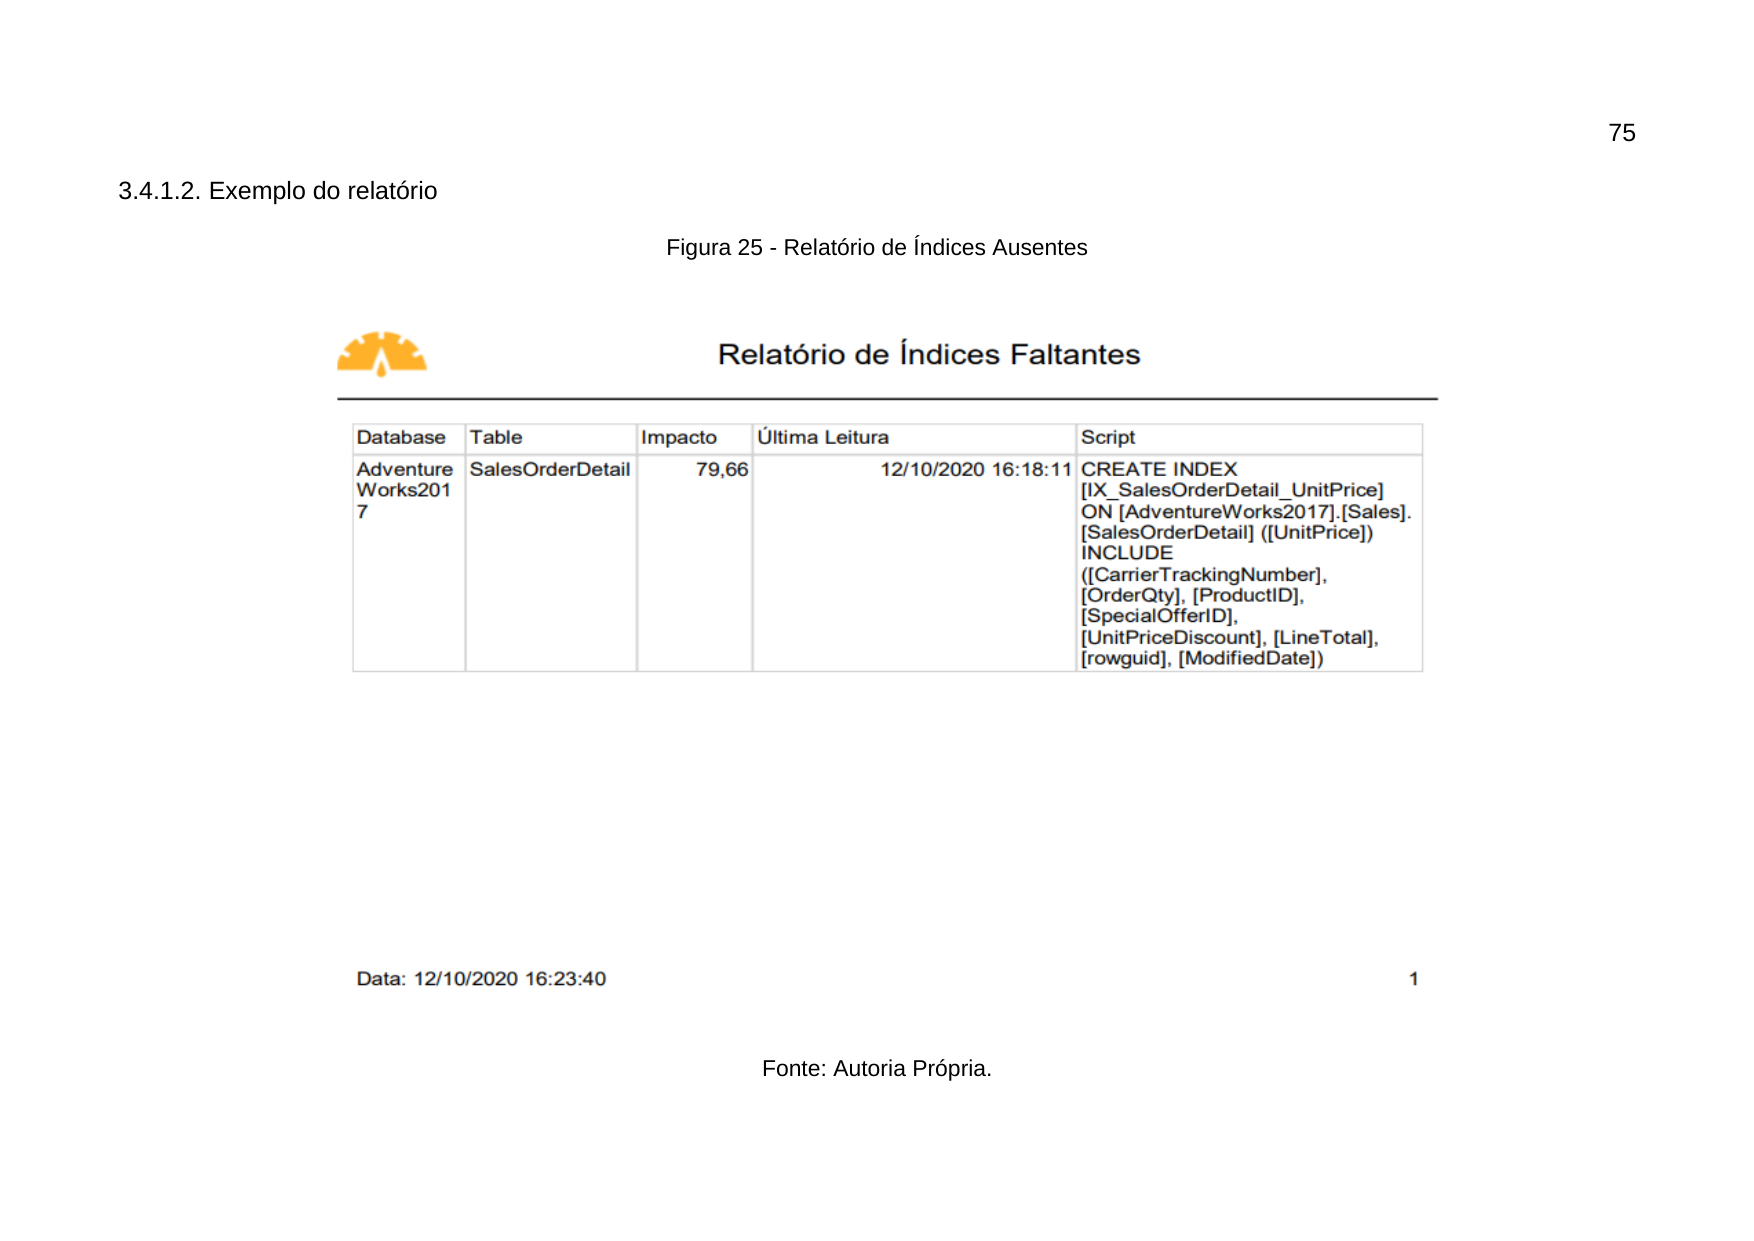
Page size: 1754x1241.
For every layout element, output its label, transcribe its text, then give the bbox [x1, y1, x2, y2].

subtitle 3.4.1.2. Exemplo do relatório [118, 176, 1636, 205]
text Figura 25 - Relatório de Índices Ausentes [118, 234, 1636, 260]
picture [292, 272, 1462, 1029]
text Fonte: Autoria Própria. [118, 1029, 1636, 1081]
